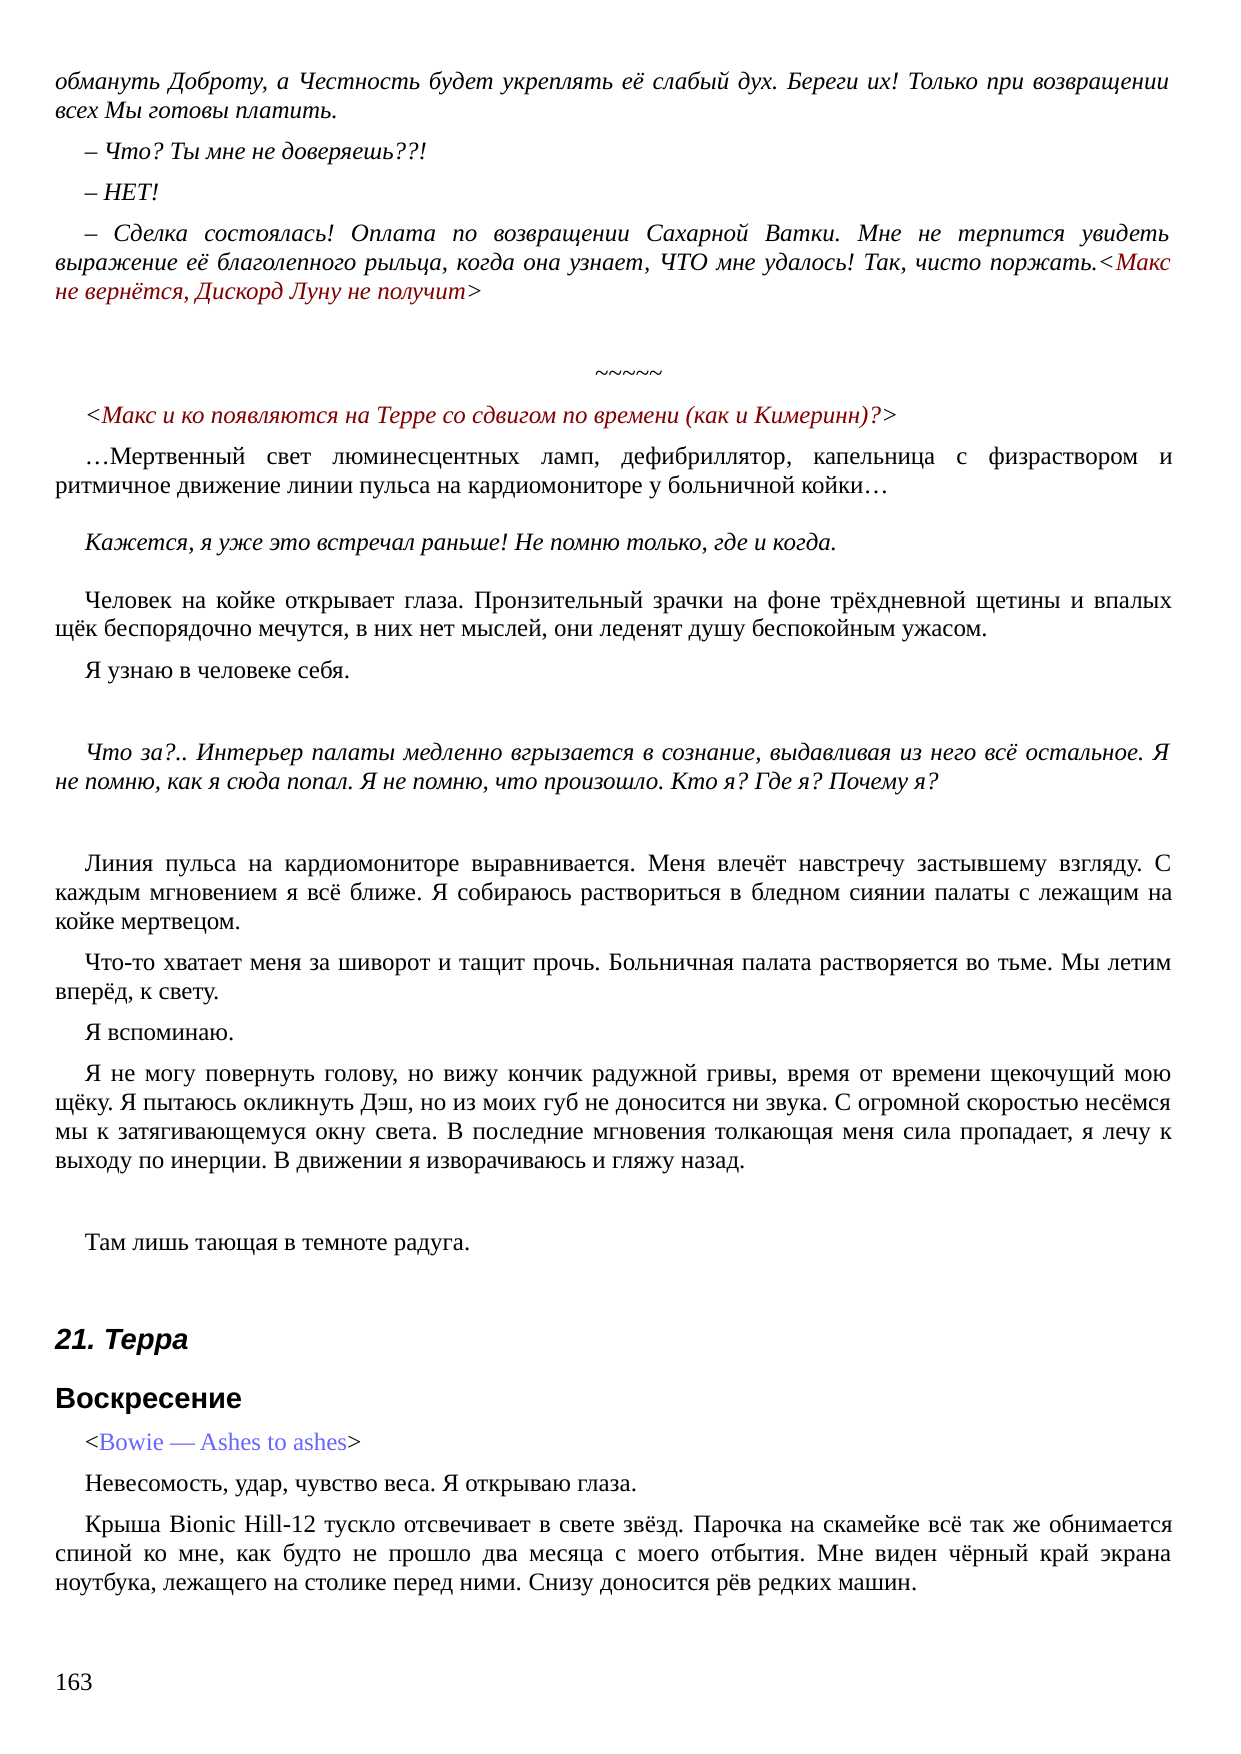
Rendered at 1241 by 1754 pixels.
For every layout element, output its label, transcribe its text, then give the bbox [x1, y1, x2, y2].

text <Макс и ко появляются на Терре со сдвигом по времени (как и Кимеринн)?> [55, 400, 1173, 428]
text Невесомость, удар, чувство веса. Я открываю глаза. [55, 1468, 1173, 1497]
text Линия пульса на кардиомониторе выравнивается. Меня влечёт навстречу застывшему взгляду. С каждым мгновением я всё ближе. Я собираюсь раствориться в бледном сиянии палаты с лежащим на койке мертвецом. [55, 848, 1173, 935]
text ~~~~~ [55, 358, 1173, 387]
text – НЕТ! [55, 177, 1173, 206]
text Кажется, я уже это встречал раньше! Не помню только, где и когда. [55, 527, 1173, 556]
text Я не могу повернуть голову, но вижу кончик радужной гривы, время от времени щекочущий мою щёку. Я пытаюсь окликнуть Дэш, но из моих губ не доносится ни звука. С огромной скоростью несёмся мы к затягивающемуся окну света. В последние мгновения толкающая меня сила пропадает, я лечу к выходу по инерции. В движении я изворачиваюсь и гляжу назад. [55, 1058, 1173, 1173]
text Крыша Bionic Hill-12 тускло отсвечивает в свете звёзд. Парочка на скамейке всё так же обнимается спиной ко мне, как будто не прошло два месяца с моего отбытия. Мне виден чёрный край экрана ноутбука, лежащего на столике перед ними. Снизу доносится рёв редких машин. [55, 1509, 1173, 1596]
text Я вспоминаю. [55, 1017, 1173, 1046]
subtitle 21. Терра [55, 1322, 1173, 1356]
text Что-то хватает меня за шиворот и тащит прочь. Больничная палата растворяется во тьме. Мы летим вперёд, к свету. [55, 947, 1173, 1005]
text Я узнаю в человеке себя. [55, 655, 1173, 683]
text Там лишь тающая в темноте радуга. [55, 1227, 1173, 1256]
text …Мертвенный свет люминесцентных ламп, дефибриллятор, капельница с физраствором и ритмичное движение линии пульса на кардиомониторе у больничной койки… [55, 441, 1173, 498]
text обмануть Доброту, а Честность будет укреплять её слабый дух. Береги их! Только при возвращении всех Мы готовы платить. [55, 66, 1173, 123]
text Человек на койке открывает глаза. Пронзительный зрачки на фоне трёхдневной щетины и впалых щёк беспорядочно мечутся, в них нет мыслей, они леденят душу беспокойным ужасом. [55, 585, 1173, 642]
text Что за?.. Интерьер палаты медленно вгрызается в сознание, выдавливая из него всё остальное. Я не помню, как я сюда попал. Я не помню, что произошло. Кто я? Где я? Почему я? [55, 737, 1173, 795]
text – Сделка состоялась! Оплата по возвращении Сахарной Ватки. Мне не терпится увидеть выражение её благолепного рыльца, когда она узнает, ЧТО мне удалось! Так, чисто поржать.<Макс не вернётся, Дискорд Луну не получит> [55, 218, 1173, 305]
subtitle Воскресение [55, 1381, 1173, 1414]
text – Что? Ты мне не доверяешь??! [55, 136, 1173, 165]
text <Bowie — Ashes to ashes> [55, 1427, 1173, 1456]
